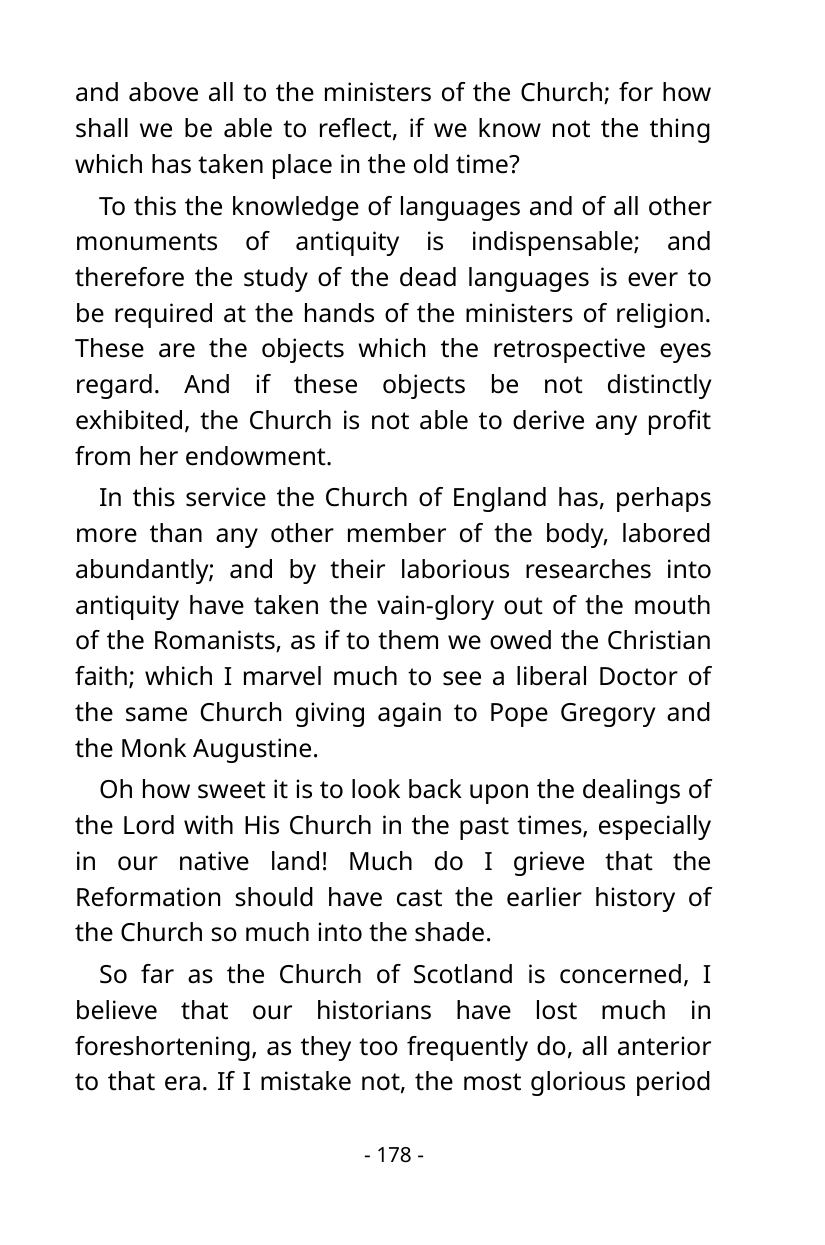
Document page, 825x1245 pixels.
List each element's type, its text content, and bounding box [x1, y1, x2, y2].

text So far as the Church of Scotland is concerned, I believe that our historians have lost much in foreshortening, as they too frequently do, all anterior to that era. If I mistake not, the most glorious period [75, 957, 712, 1098]
text and above all to the ministers of the Church; for how shall we be able to reflect, if we know not the thing which has taken place in the old time? [75, 75, 712, 181]
text In this service the Church of England has, perhaps more than any other member of the body, labored abundantly; and by their laborious researches into antiquity have taken the vain-glory out of the mouth of the Romanists, as if to them we owed the Christian faith; which I marvel much to see a liberal Doctor of the same Church giving again to Pope Gregory and the Monk Augustine. [75, 480, 712, 764]
text To this the knowledge of languages and of all other monuments of antiquity is indispensable; and therefore the study of the dead languages is ever to be required at the hands of the ministers of religion. These are the objects which the retrospective eyes regard. And if these objects be not distinctly exhibited, the Church is not able to derive any profit from her endowment. [75, 188, 712, 472]
text Oh how sweet it is to look back upon the dealings of the Lord with His Church in the past times, especially in our native land! Much do I grieve that the Reformation should have cast the earlier history of the Church so much into the shade. [75, 772, 712, 949]
